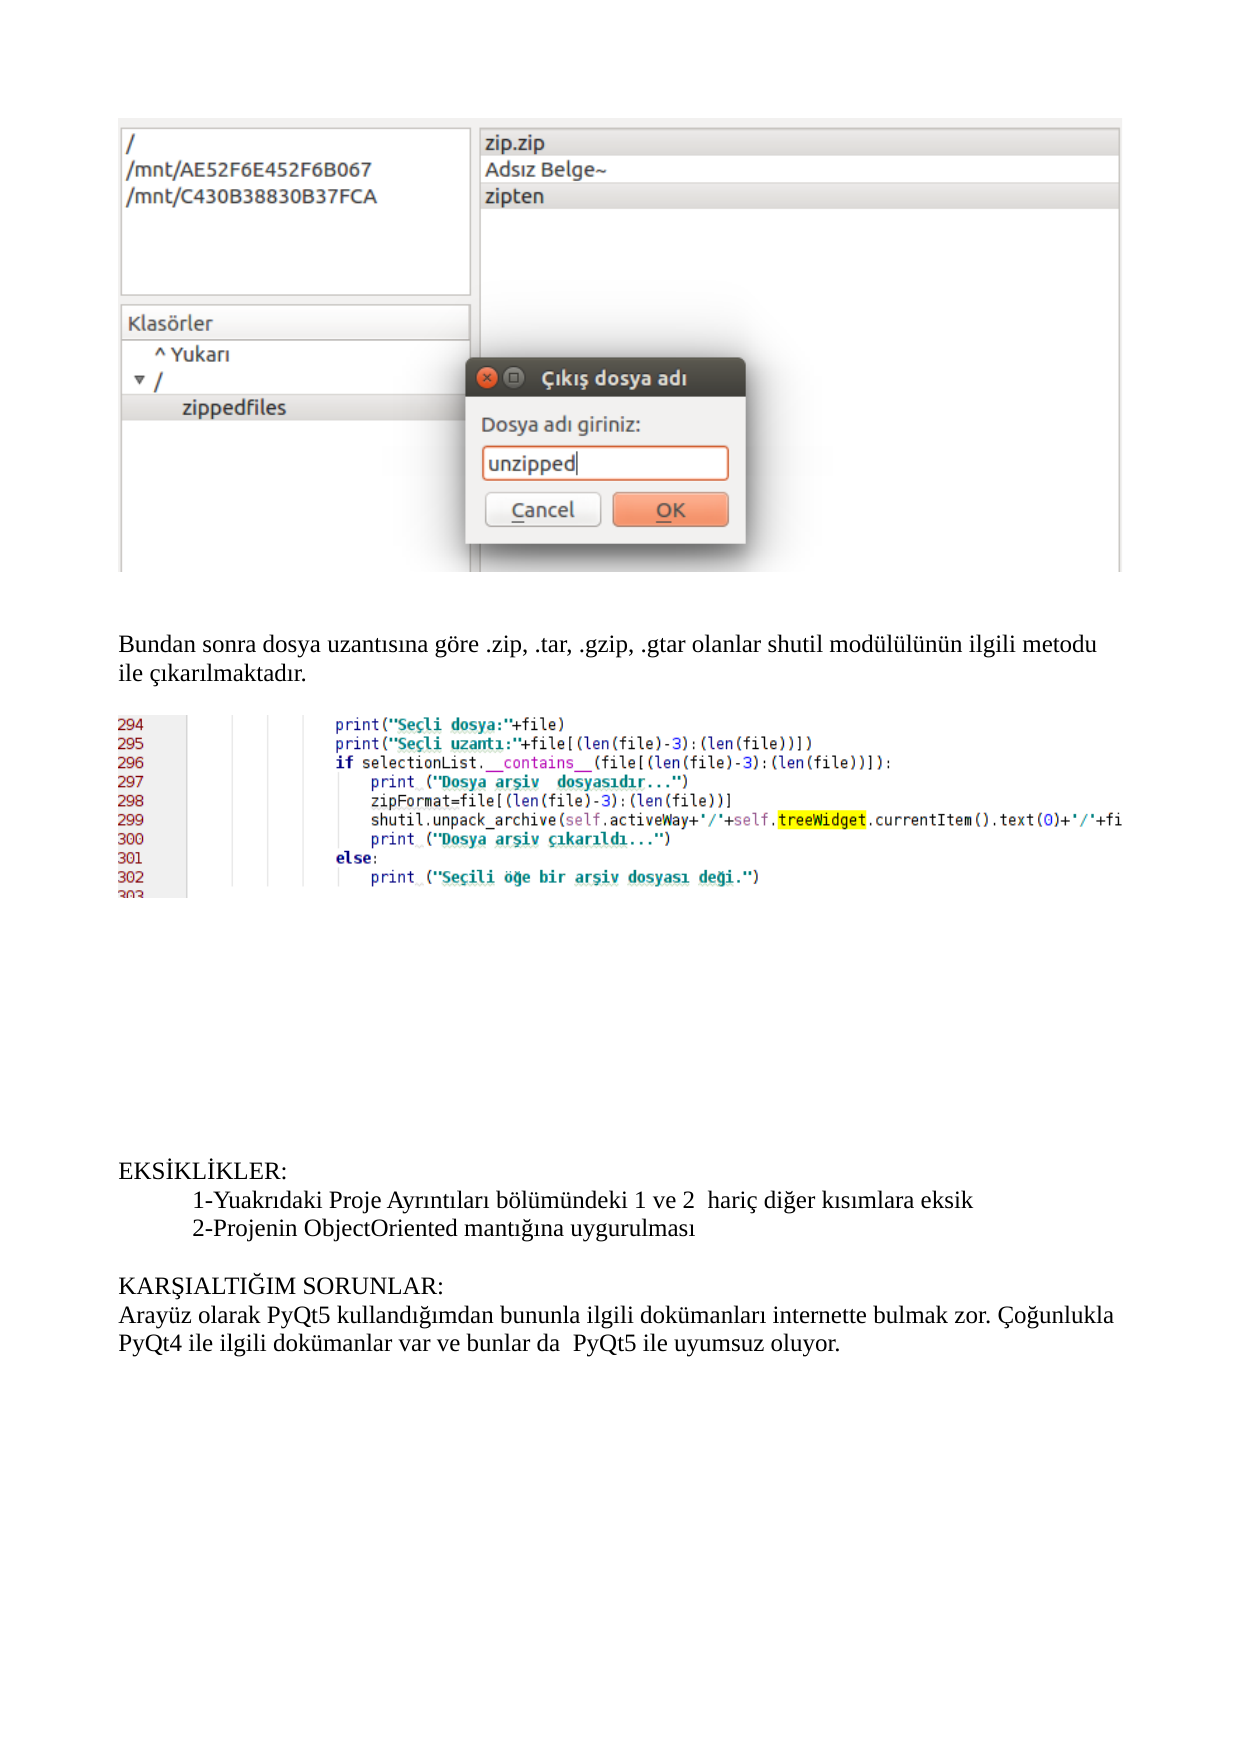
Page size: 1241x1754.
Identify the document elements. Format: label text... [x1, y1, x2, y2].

text Bundan sonra dosya uzantısına göre .zip, .tar, .gzip, .gtar olanlar shutil modülülünün ilgili metodu ile çıkarılmaktadır. [118, 629, 1122, 687]
picture [118, 715, 1123, 898]
text 1-Yuakrıdaki Proje Ayrıntıları bölümündeki 1 ve 2 hariç diğer kısımlara eksik [118, 1185, 1122, 1213]
text EKSİKLİKLER: [118, 1156, 1122, 1185]
text 2-Projenin ObjectOriented mantığına uygurulması [118, 1213, 1122, 1242]
text KARŞIALTIĞIM SORUNLAR: [118, 1271, 1122, 1300]
picture [118, 118, 1123, 572]
text Arayüz olarak PyQt5 kullandığımdan bununla ilgili dokümanları internette bulmak zor. Çoğunlukla PyQt4 ile ilgili dokümanlar var ve bunlar da PyQt5 ile uyumsuz oluyor. [118, 1300, 1122, 1357]
